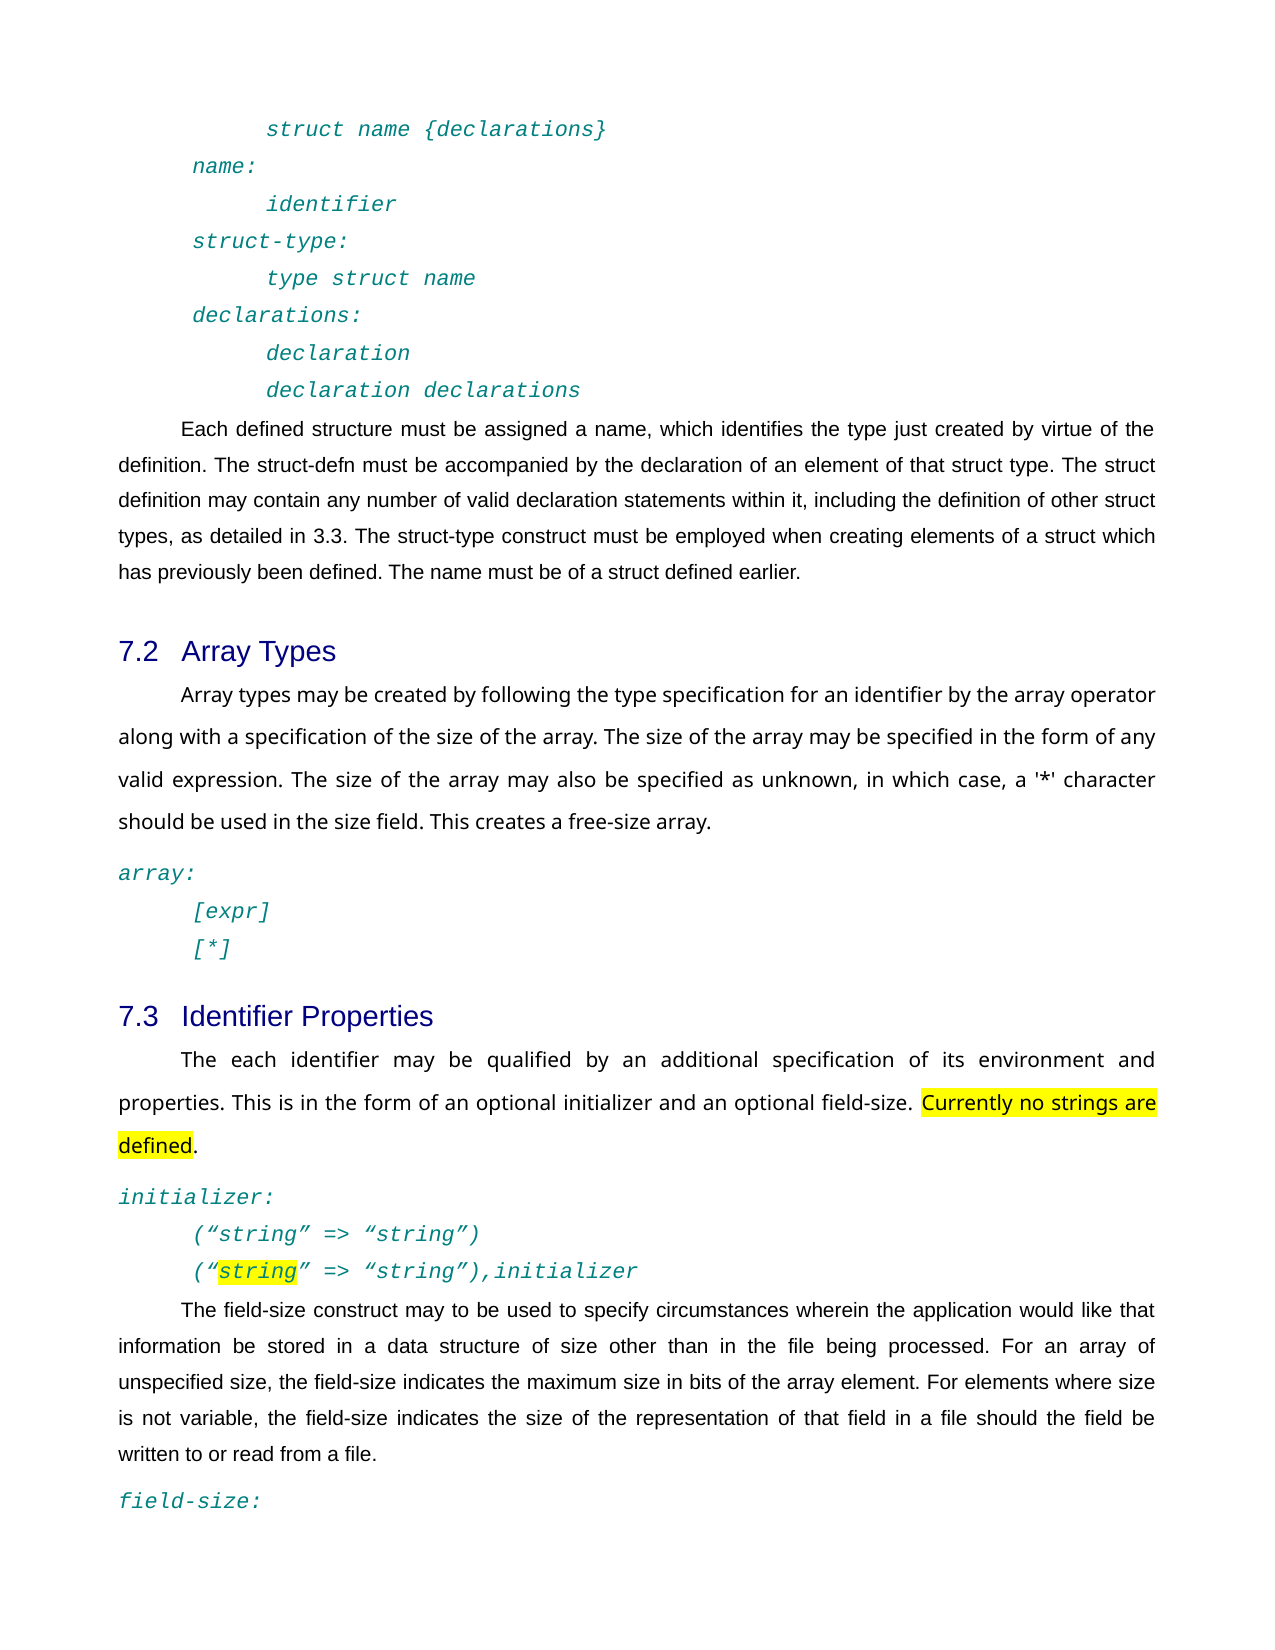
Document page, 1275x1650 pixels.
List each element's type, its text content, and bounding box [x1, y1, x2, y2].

text [expr] [118, 900, 1157, 925]
text array: [118, 863, 1157, 887]
text initializer: [118, 1186, 1157, 1211]
text declaration declarations [118, 379, 1157, 404]
text [*] [118, 937, 1157, 962]
text type struct name [118, 267, 1157, 292]
text struct-type: [118, 230, 1157, 255]
text Array types may be created by following the type specification for an identifier by the array operator along with a specification of the size of the array. The size of the array may be specified in the form of any valid expression. The size of the array may also be specified as unknown, in which case, a '*' character should be used in the size field. This creates a free-size array. [118, 680, 1157, 836]
subtitle Identifier Properties [118, 999, 1157, 1033]
text The each identifier may be qualified by an additional specification of its environment and properties. This is in the form of an optional initializer and an optional field-size. Currently no strings are defined. [118, 1046, 1157, 1159]
text The field-size construct may to be used to specify circumstances wherein the application would like that information be stored in a data structure of size other than in the file being processed. For an array of unspecified size, the field-size indicates the maximum size in bits of the array element. For elements where size is not variable, the field-size indicates the size of the representation of that field in a file should the field be written to or read from a file. [118, 1298, 1157, 1465]
text field-size: [118, 1490, 1157, 1515]
text Each defined structure must be assigned a name, which identifies the type just created by virtue of the definition. The struct-defn must be accompanied by the declaration of an element of that struct type. The struct definition may contain any number of valid declaration statements within it, including the definition of other struct types, as detailed in 3.3. The struct-type construct must be employed when creating elements of a struct which has previously been defined. The name must be of a struct defined earlier. [118, 416, 1157, 584]
text (“string” => “string”),initializer [118, 1260, 1157, 1285]
text name: [118, 155, 1157, 180]
text struct name {declarations} [118, 118, 1157, 143]
text declaration [118, 342, 1157, 367]
subtitle Array Types [118, 634, 1157, 667]
text identifier [118, 193, 1157, 217]
text declarations: [118, 304, 1157, 329]
text (“string” => “string”) [118, 1223, 1157, 1248]
